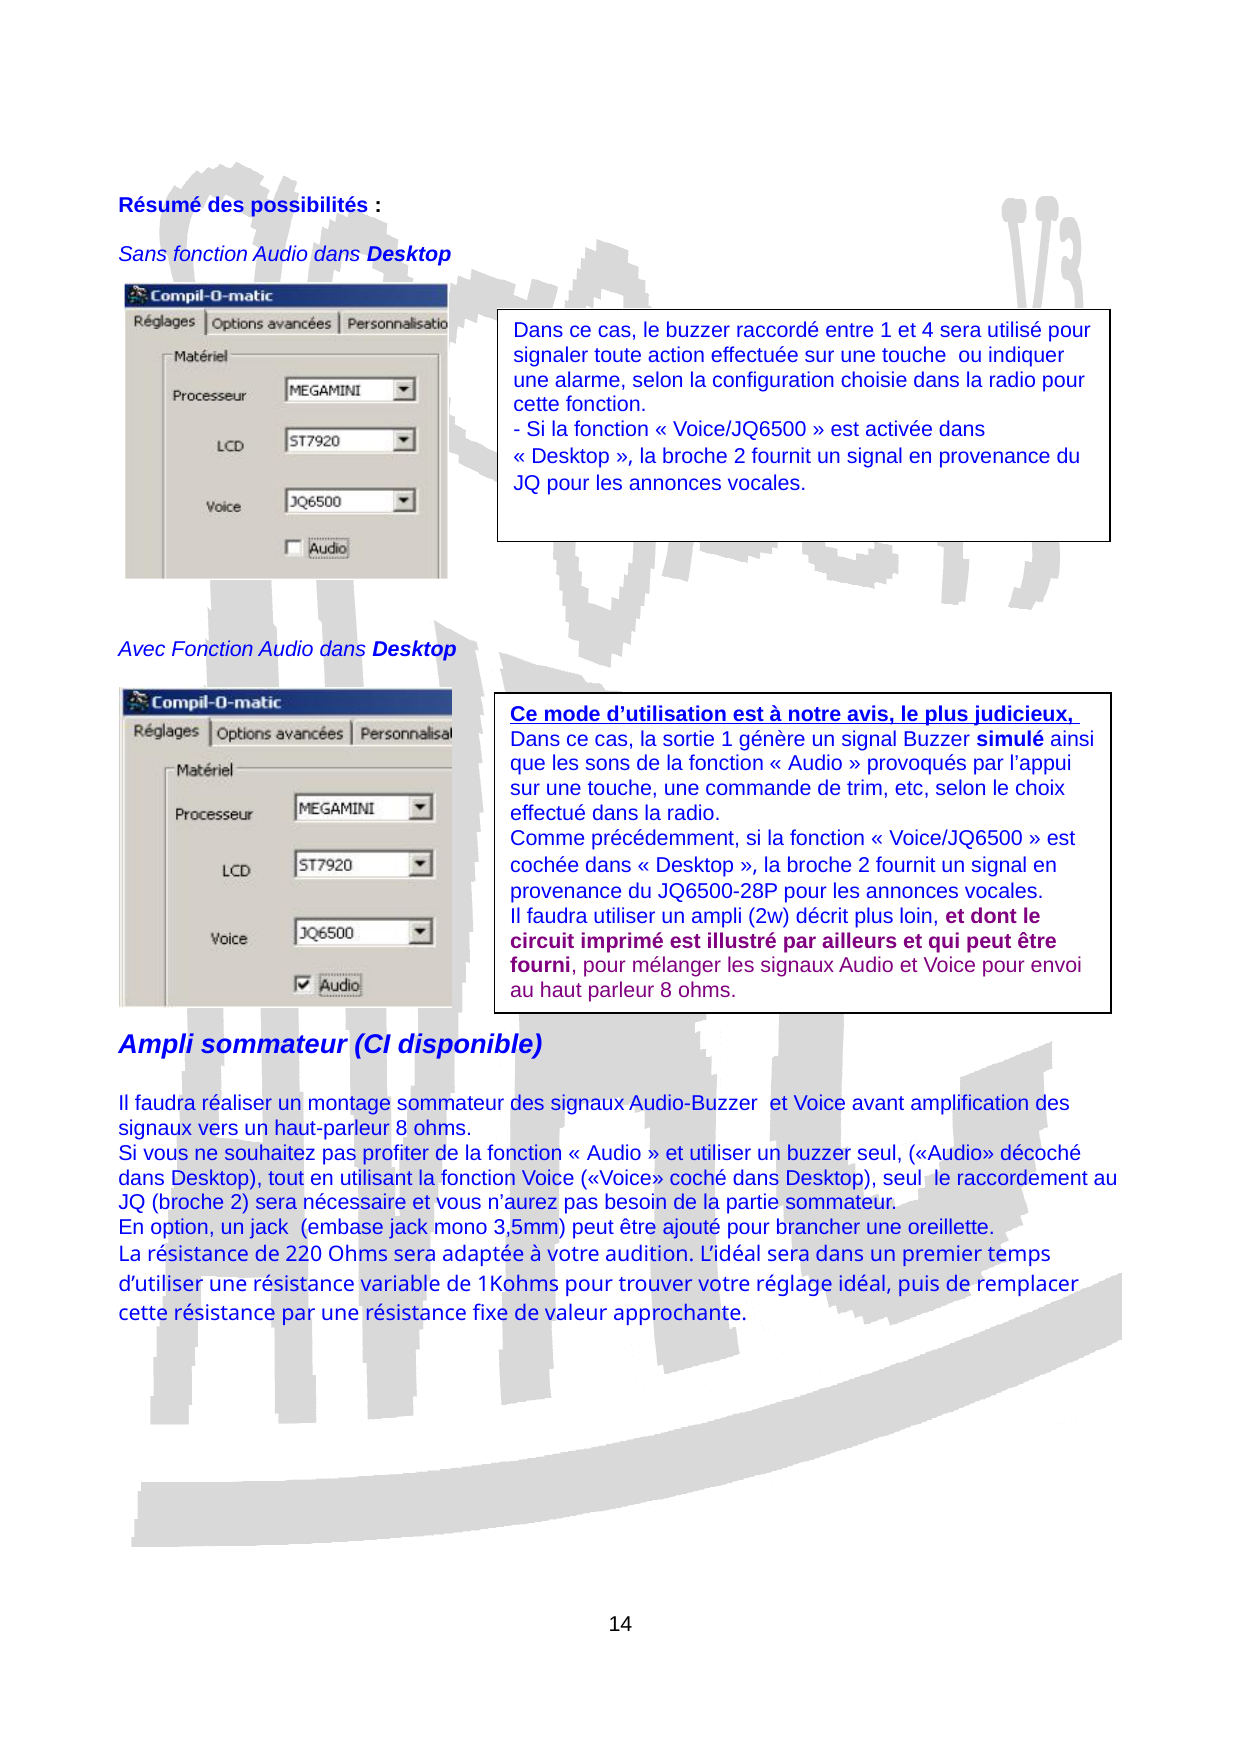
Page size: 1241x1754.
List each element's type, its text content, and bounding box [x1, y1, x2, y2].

text Résumé des possibilités : [118, 192, 1122, 217]
text Sans fonction Audio dans Desktop [118, 242, 1122, 266]
text En option, un jack (embase jack mono 3,5mm) peut être ajouté pour brancher une oreillette. [118, 1214, 1122, 1239]
text Comme précédemment, si la fonction « Voice/JQ6500 » est cochée dans « Desktop », la broche 2 fournit un signal en provenance du JQ6500-28P pour les annonces vocales. [510, 825, 1095, 903]
text Il faudra utiliser un ampli (2w) décrit plus loin, et dont le circuit imprimé est illustré par ailleurs et qui peut être fourni, pour mélanger les signaux Audio et Voice pour envoi au haut parleur 8 ohms. [510, 903, 1095, 1002]
picture [119, 687, 452, 1008]
text Si vous ne souhaitez pas profiter de la fonction « Audio » et utiliser un buzzer seul, («Audio» décoché dans Desktop), tout en utilisant la fonction Voice («Voice» coché dans Desktop), seul le raccordement au JQ (broche 2) sera nécessaire et vous n’aurez pas besoin de la partie sommateur. [118, 1140, 1122, 1214]
text Avec Fonction Audio dans Desktop [118, 637, 1122, 661]
text Ce mode d’utilisation est à notre avis, le plus judicieux, [510, 701, 1095, 726]
text Ampli sommateur (CI disponible) [118, 809, 1122, 1059]
text Dans ce cas, le buzzer raccordé entre 1 et 4 sera utilisé pour signaler toute action effectuée sur une touche ou indiquer une alarme, selon la configuration choisie dans la radio pour cette fonction. [513, 318, 1094, 416]
text - Si la fonction « Voice/JQ6500 » est activée dans « Desktop », la broche 2 fournit un signal en provenance du JQ pour les annonces vocales. [513, 416, 1094, 495]
text Il faudra réaliser un montage sommateur des signaux Audio-Buzzer et Voice avant amplification des signaux vers un haut-parleur 8 ohms. [118, 1091, 1122, 1140]
text La résistance de 220 Ohms sera adaptée à votre audition. L’idéal sera dans un premier temps d’utiliser une résistance variable de 1Kohms pour trouver votre réglage idéal, puis de remplacer cette résistance par une résistance fixe de valeur approchante. [118, 1239, 1122, 1327]
text Dans ce cas, la sortie 1 génère un signal Buzzer simulé ainsi que les sons de la fonction « Audio » provoqués par l’appui sur une touche, une commande de trim, etc, selon le choix effectué dans la radio. [510, 726, 1095, 825]
picture [124, 282, 449, 580]
